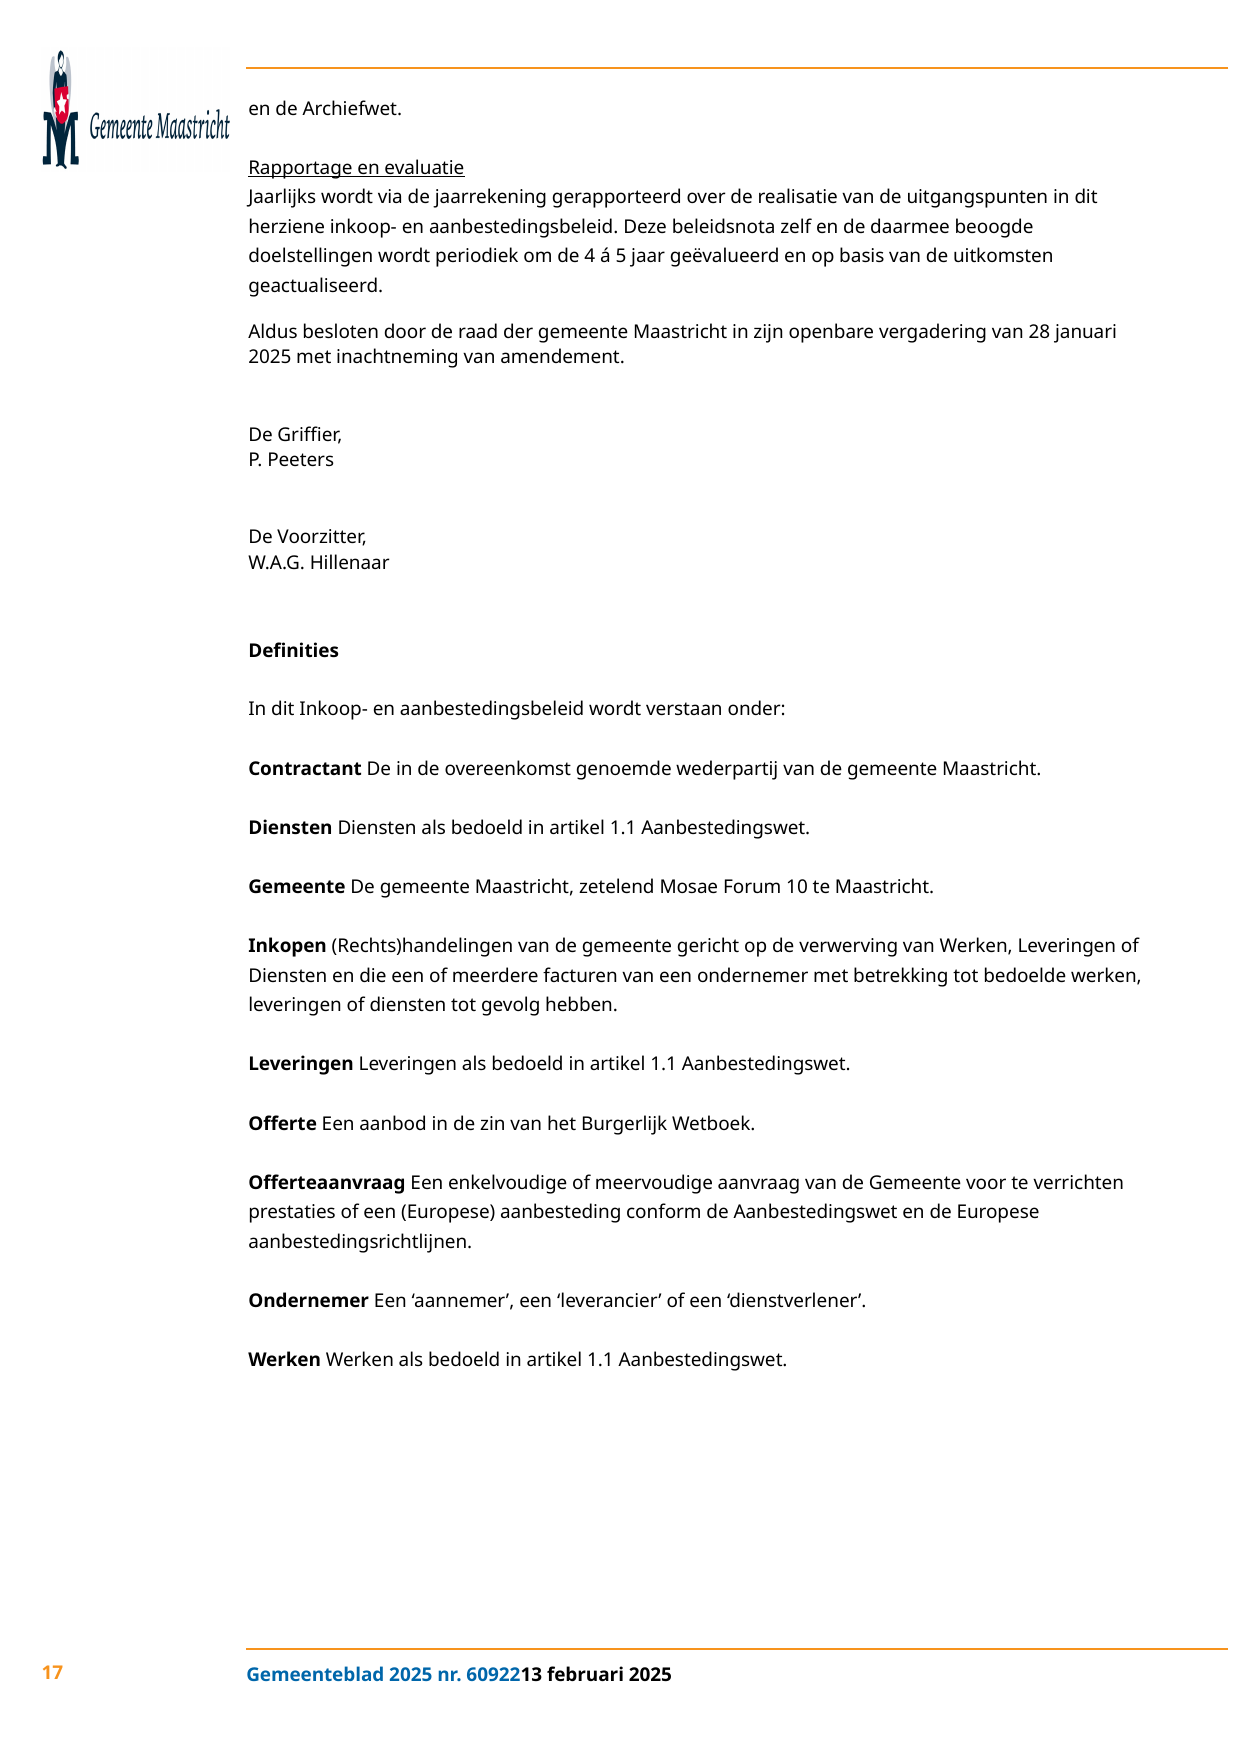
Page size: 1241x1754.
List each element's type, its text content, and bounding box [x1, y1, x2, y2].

text Werken Werken als bedoeld in artikel 1.1 Aanbestedingswet. [248, 1346, 1152, 1372]
text Aldus besloten door de raad der gemeente Maastricht in zijn openbare vergadering van 28 januari 2025 met inachtneming van amendement. [248, 318, 1152, 369]
text Ondernemer Een ‘aannemer’, een ‘leverancier’ of een ‘dienstverlener’. [248, 1287, 1152, 1313]
text In dit Inkoop- en aanbestedingsbeleid wordt verstaan onder: [248, 696, 1152, 721]
text De Griffier, [248, 421, 1152, 447]
text en de Archiefwet. [248, 95, 1152, 121]
text Definities [248, 627, 1152, 666]
text Rapportage en evaluatie [248, 154, 1152, 180]
text Offerteaanvraag Een enkelvoudige of meervoudige aanvraag van de Gemeente voor te verrichten prestaties of een (Europese) aanbesteding conform de Aanbestedingswet en de Europese aanbestedingsrichtlijnen. [248, 1169, 1152, 1254]
text Diensten Diensten als bedoeld in artikel 1.1 Aanbestedingswet. [248, 814, 1152, 839]
text Offerte Een aanbod in de zin van het Burgerlijk Wetboek. [248, 1110, 1152, 1135]
picture [41, 47, 231, 172]
text Contractant De in de overeenkomst genoemde wederpartij van de gemeente Maastricht. [248, 755, 1152, 780]
text De Voorzitter, [248, 524, 1152, 549]
text W.A.G. Hillenaar [248, 549, 1152, 575]
text Inkopen (Rechts)handelingen van de gemeente gericht op de verwerving van Werken, Leveringen of Diensten en die een of meerdere facturen van een ondernemer met betrekking tot bedoelde werken, leveringen of diensten tot gevolg hebben. [248, 932, 1152, 1017]
text Jaarlijks wordt via de jaarrekening gerapporteerd over de realisatie van de uitgangspunten in dit herziene inkoop- en aanbestedingsbeleid. Deze beleidsnota zelf en de daarmee beoogde doelstellingen wordt periodiek om de 4 á 5 jaar geëvalueerd en op basis van de uitkomsten geactualiseerd. [248, 183, 1152, 298]
text Leveringen Leveringen als bedoeld in artikel 1.1 Aanbestedingswet. [248, 1051, 1152, 1076]
text P. Peeters [248, 447, 1152, 472]
text Gemeente De gemeente Maastricht, zetelend Mosae Forum 10 te Maastricht. [248, 873, 1152, 899]
